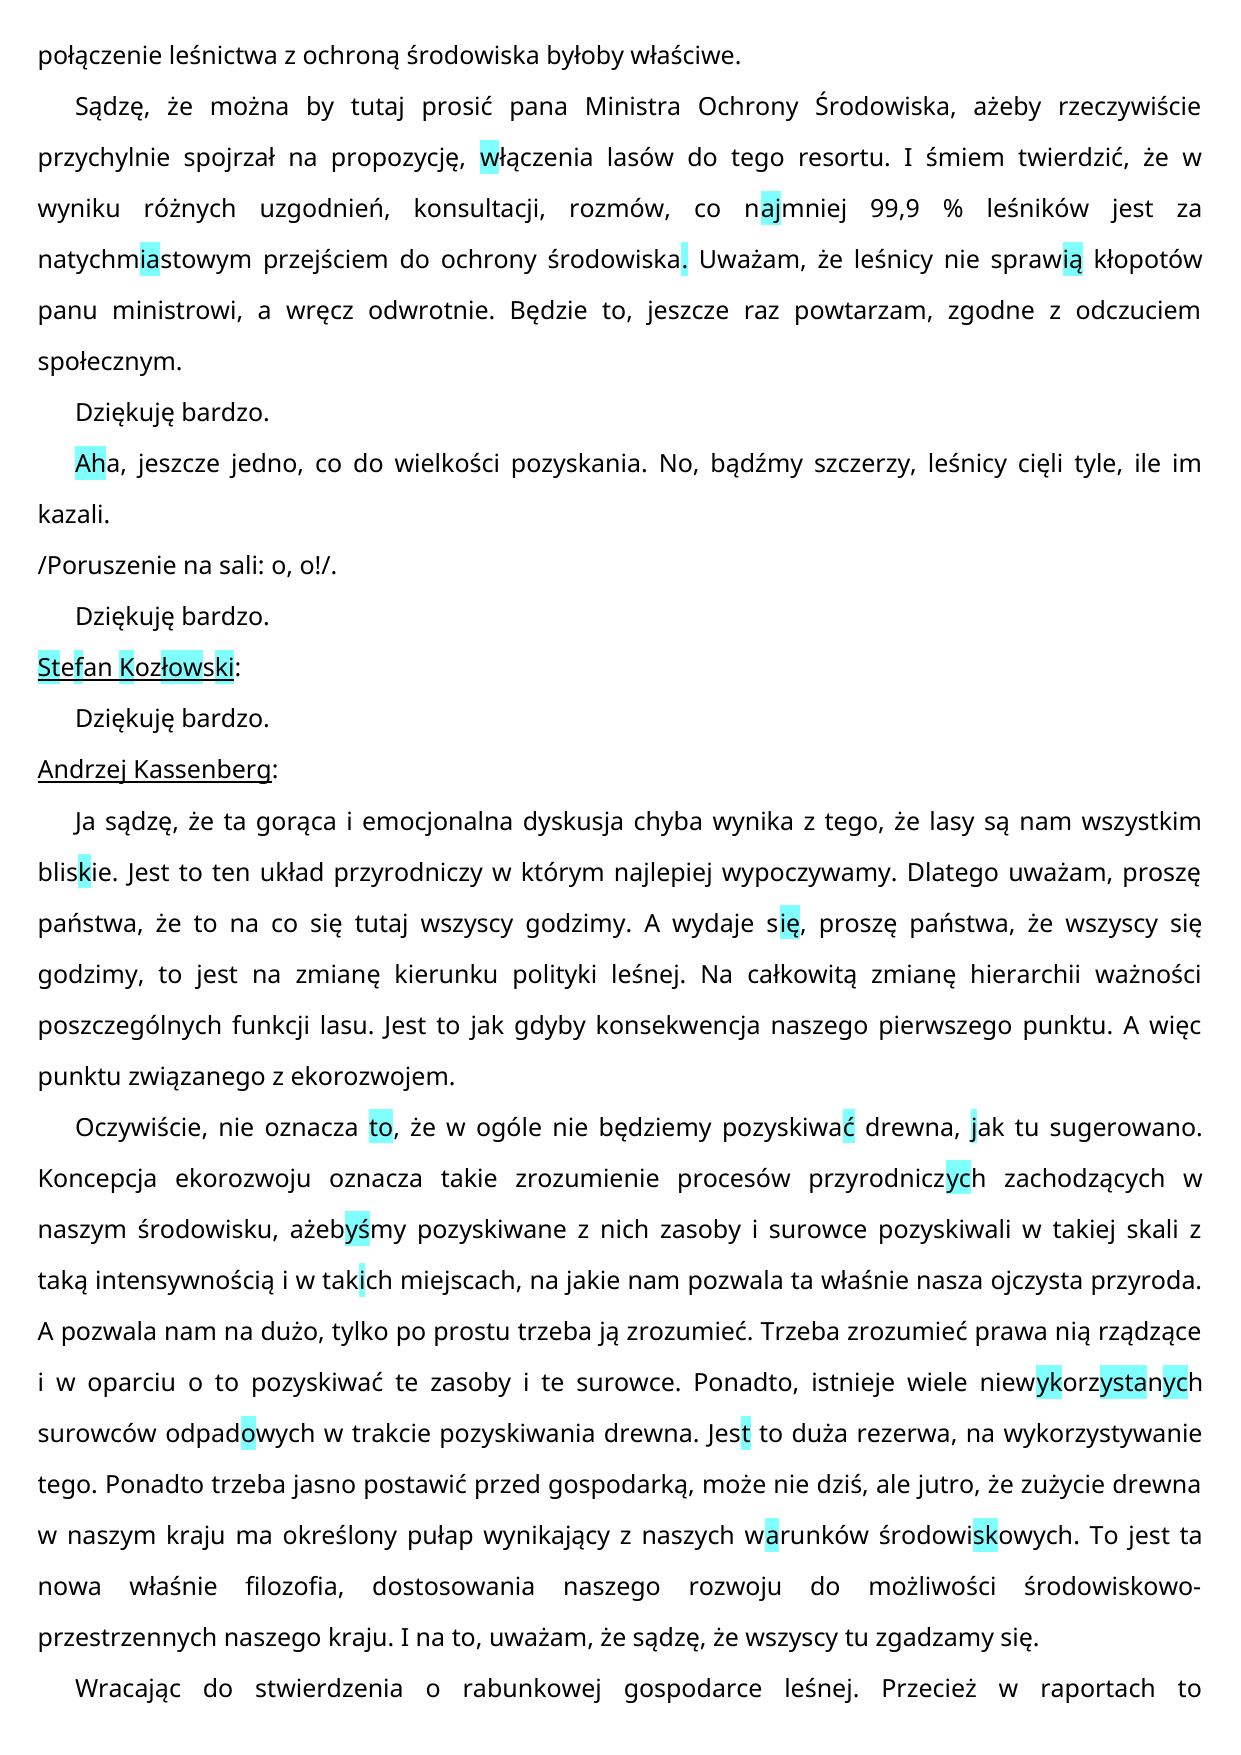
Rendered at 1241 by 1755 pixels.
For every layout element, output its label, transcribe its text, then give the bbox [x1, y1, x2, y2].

text Aha, jeszcze jedno, co do wielkości pozyskania. No, bądźmy szczerzy, leśnicy cięli tyle, ile im kazali. [37, 446, 1203, 531]
text Oczywiście, nie oznacza to, że w ogóle nie będziemy pozyskiwać drewna, jak tu sugerowano. Koncepcja ekorozwoju oznacza takie zrozumienie procesów przyrodniczych zachodzących w naszym środowisku, ażebyśmy pozyskiwane z nich zasoby i surowce pozyskiwali w takiej skali z taką intensywnością i w takich miejscach, na jakie nam pozwala ta właśnie nasza ojczysta przyroda. A pozwala nam na dużo, tylko po prostu trzeba ją zrozumieć. Trzeba zrozumieć prawa nią rządzące i w oparciu o to pozyskiwać te zasoby i te surowce. Ponadto, istnieje wiele niewykorzystanych surowców odpadowych w trakcie pozyskiwania drewna. Jest to duża rezerwa, na wykorzystywanie tego. Ponadto trzeba jasno postawić przed gospodarką, może nie dziś, ale jutro, że zużycie drewna w naszym kraju ma określony pułap wynikający z naszych warunków środowiskowych. To jest ta nowa właśnie filozofia, dostosowania naszego rozwoju do możliwości środowiskowo-przestrzennych naszego kraju. I na to, uważam, że sądzę, że wszyscy tu zgadzamy się. [37, 1109, 1203, 1654]
text /Poruszenie na sali: o, o!/. [37, 548, 1203, 582]
text Ja sądzę, że ta gorąca i emocjonalna dyskusja chyba wynika z tego, że lasy są nam wszystkim bliskie. Jest to ten układ przyrodniczy w którym najlepiej wypoczywamy. Dlatego uważam, proszę państwa, że to na co się tutaj wszyscy godzimy. A wydaje się, proszę państwa, że wszyscy się godzimy, to jest na zmianę kierunku polityki leśnej. Na całkowitą zmianę hierarchii ważności poszczególnych funkcji lasu. Jest to jak gdyby konsekwencja naszego pierwszego punktu. A więc punktu związanego z ekorozwojem. [37, 803, 1203, 1092]
text Dziękuję bardzo. [37, 701, 1203, 735]
text Dziękuję bardzo. [37, 599, 1203, 633]
text Andrzej Kassenberg: [37, 752, 1203, 786]
text Stefan Kozłowski: [37, 650, 1203, 684]
text Sądzę, że można by tutaj prosić pana Ministra Ochrony Środowiska, ażeby rzeczywiście przychylnie spojrzał na propozycję, włączenia lasów do tego resortu. I śmiem twierdzić, że w wyniku różnych uzgodnień, konsultacji, rozmów, co najmniej 99,9 % leśników jest za natychmiastowym przejściem do ochrony środowiska. Uważam, że leśnicy nie sprawią kłopotów panu ministrowi, a wręcz odwrotnie. Będzie to, jeszcze raz powtarzam, zgodne z odczuciem społecznym. [37, 88, 1203, 378]
text połączenie leśnictwa z ochroną środowiska byłoby właściwe. [37, 37, 1203, 72]
text Dziękuję bardzo. [37, 395, 1203, 429]
text Wracając do stwierdzenia o rabunkowej gospodarce leśnej. Przecież w raportach to [37, 1671, 1203, 1705]
